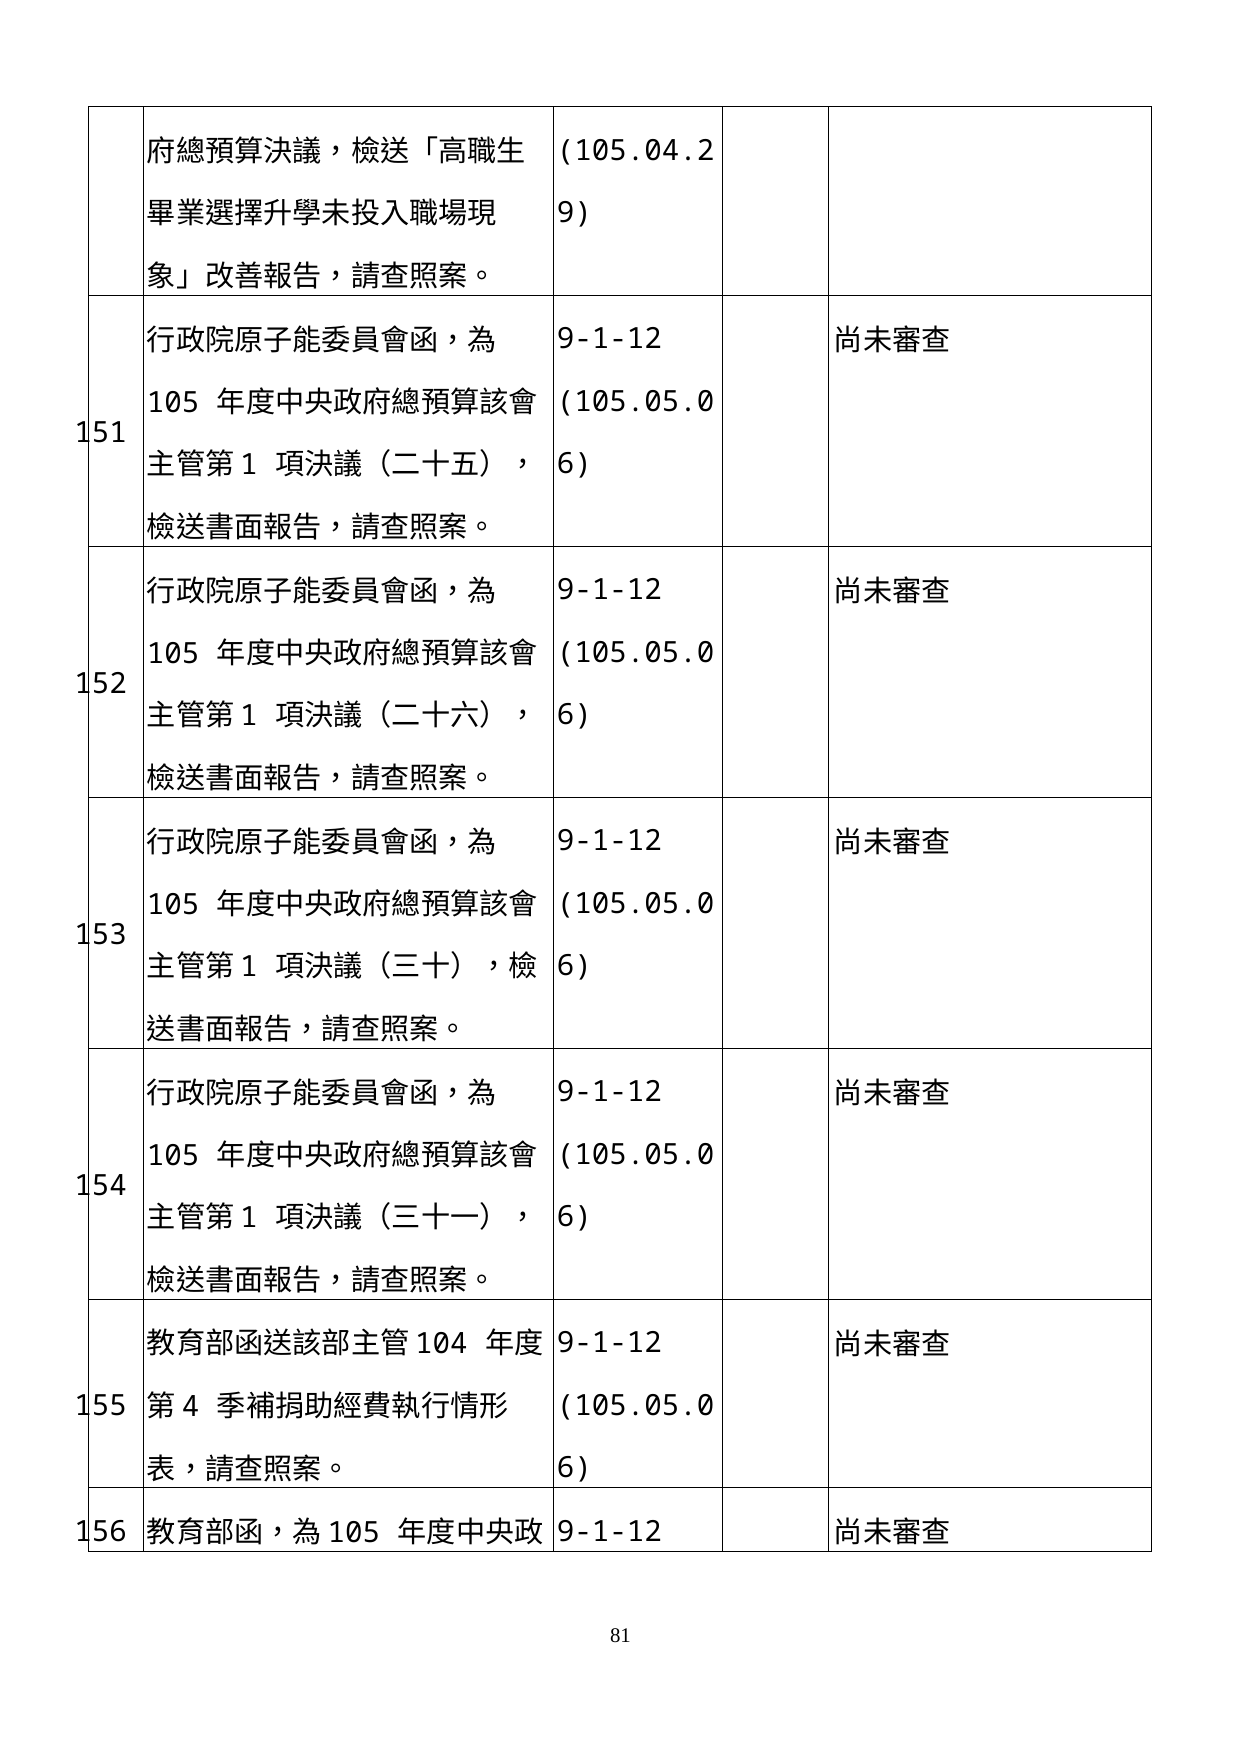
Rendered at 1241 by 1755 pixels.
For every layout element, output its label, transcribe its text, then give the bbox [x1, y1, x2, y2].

table_cell 9-1-12 (105.05.06) [554, 1300, 722, 1487]
table_cell 尚未審查 [829, 1300, 1151, 1487]
table_cell 行政院原子能委員會函，為105 年度中央政府總預算該會主管第1 項決議（二十六），檢送書面報告，請查照案。 [144, 547, 553, 797]
table_cell 教育部函，為105 年度中央政 [144, 1488, 553, 1551]
table_cell [89, 107, 143, 294]
table_cell 9-1-12 (105.05.06) [554, 798, 722, 1048]
table_cell 行政院原子能委員會函，為105 年度中央政府總預算該會主管第1 項決議（二十五），檢送書面報告，請查照案。 [144, 296, 553, 546]
table_cell 9-1-12 [554, 1488, 722, 1551]
table_cell 尚未審查 [829, 547, 1151, 797]
table_cell [89, 547, 143, 797]
table_cell 行政院原子能委員會函，為105 年度中央政府總預算該會主管第1 項決議（三十一），檢送書面報告，請查照案。 [144, 1049, 553, 1299]
table_cell [89, 1488, 143, 1551]
table_cell [89, 296, 143, 546]
table_cell 行政院原子能委員會函，為105 年度中央政府總預算該會主管第1 項決議（三十），檢送書面報告，請查照案。 [144, 798, 553, 1048]
table_cell [723, 1049, 828, 1299]
table_cell [723, 798, 828, 1048]
table_cell [829, 107, 1151, 294]
table_cell [723, 107, 828, 294]
table_cell 尚未審查 [829, 798, 1151, 1048]
table_cell [723, 1300, 828, 1487]
table_cell 尚未審查 [829, 296, 1151, 546]
table_cell 尚未審查 [829, 1049, 1151, 1299]
table_cell 府總預算決議，檢送「高職生畢業選擇升學未投入職場現象」改善報告，請查照案。 [144, 107, 553, 294]
table_cell [89, 1049, 143, 1299]
table_cell (105.04.29) [554, 107, 722, 294]
table_cell 9-1-12 (105.05.06) [554, 1049, 722, 1299]
table_cell 9-1-12 (105.05.06) [554, 296, 722, 546]
table_cell [723, 1488, 828, 1551]
table_cell [89, 798, 143, 1048]
table_cell [723, 296, 828, 546]
table_cell [723, 547, 828, 797]
table_cell 教育部函送該部主管104 年度第4 季補捐助經費執行情形表，請查照案。 [144, 1300, 553, 1487]
table_cell 尚未審查 [829, 1488, 1151, 1551]
table_cell [89, 1300, 143, 1487]
table_cell 9-1-12 (105.05.06) [554, 547, 722, 797]
